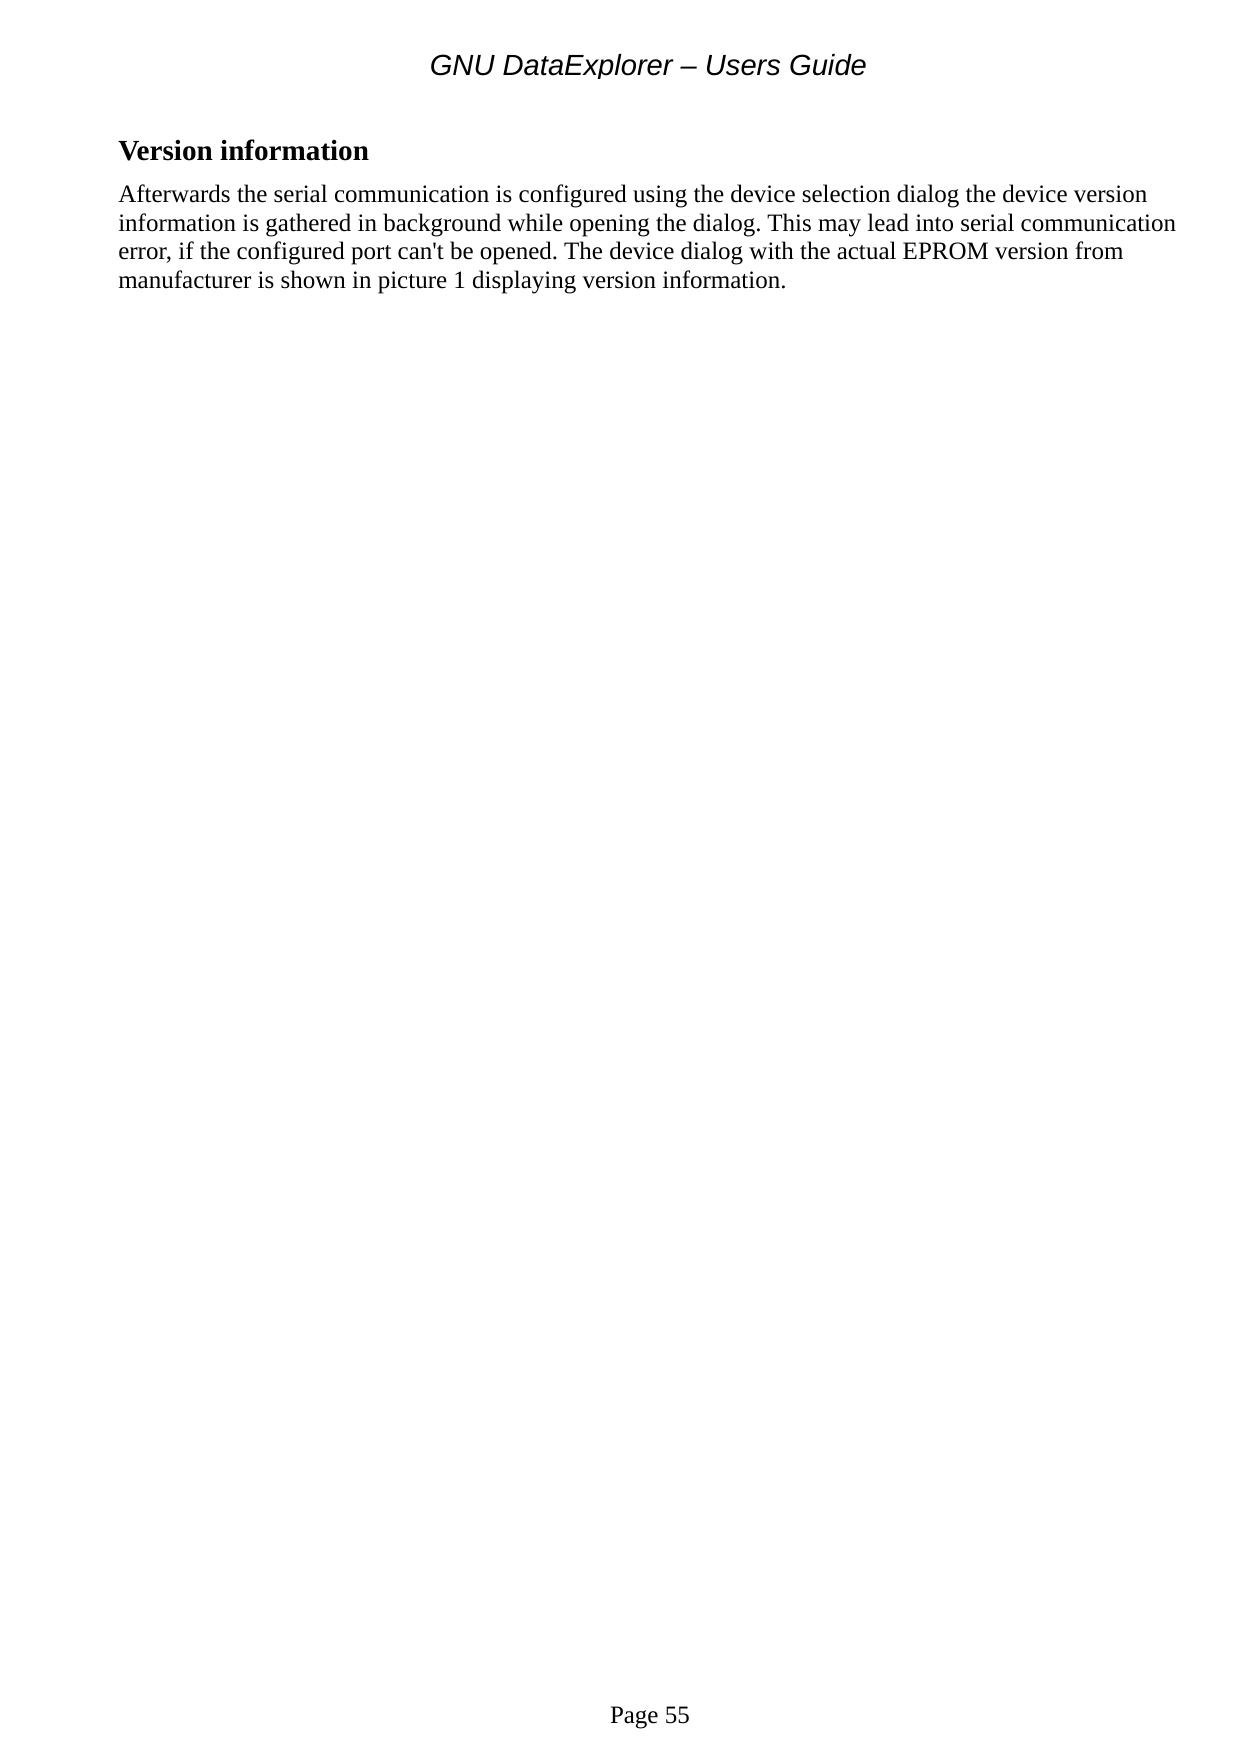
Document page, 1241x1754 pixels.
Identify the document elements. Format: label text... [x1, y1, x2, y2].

text Afterwards the serial communication is configured using the device selection dialog the device version information is gathered in background while opening the dialog. This may lead into serial communication error, if the configured port can't be opened. The device dialog with the actual EPROM version from manufacturer is shown in picture 1 displaying version information. [118, 179, 1181, 294]
subtitle Version information [118, 133, 1181, 166]
